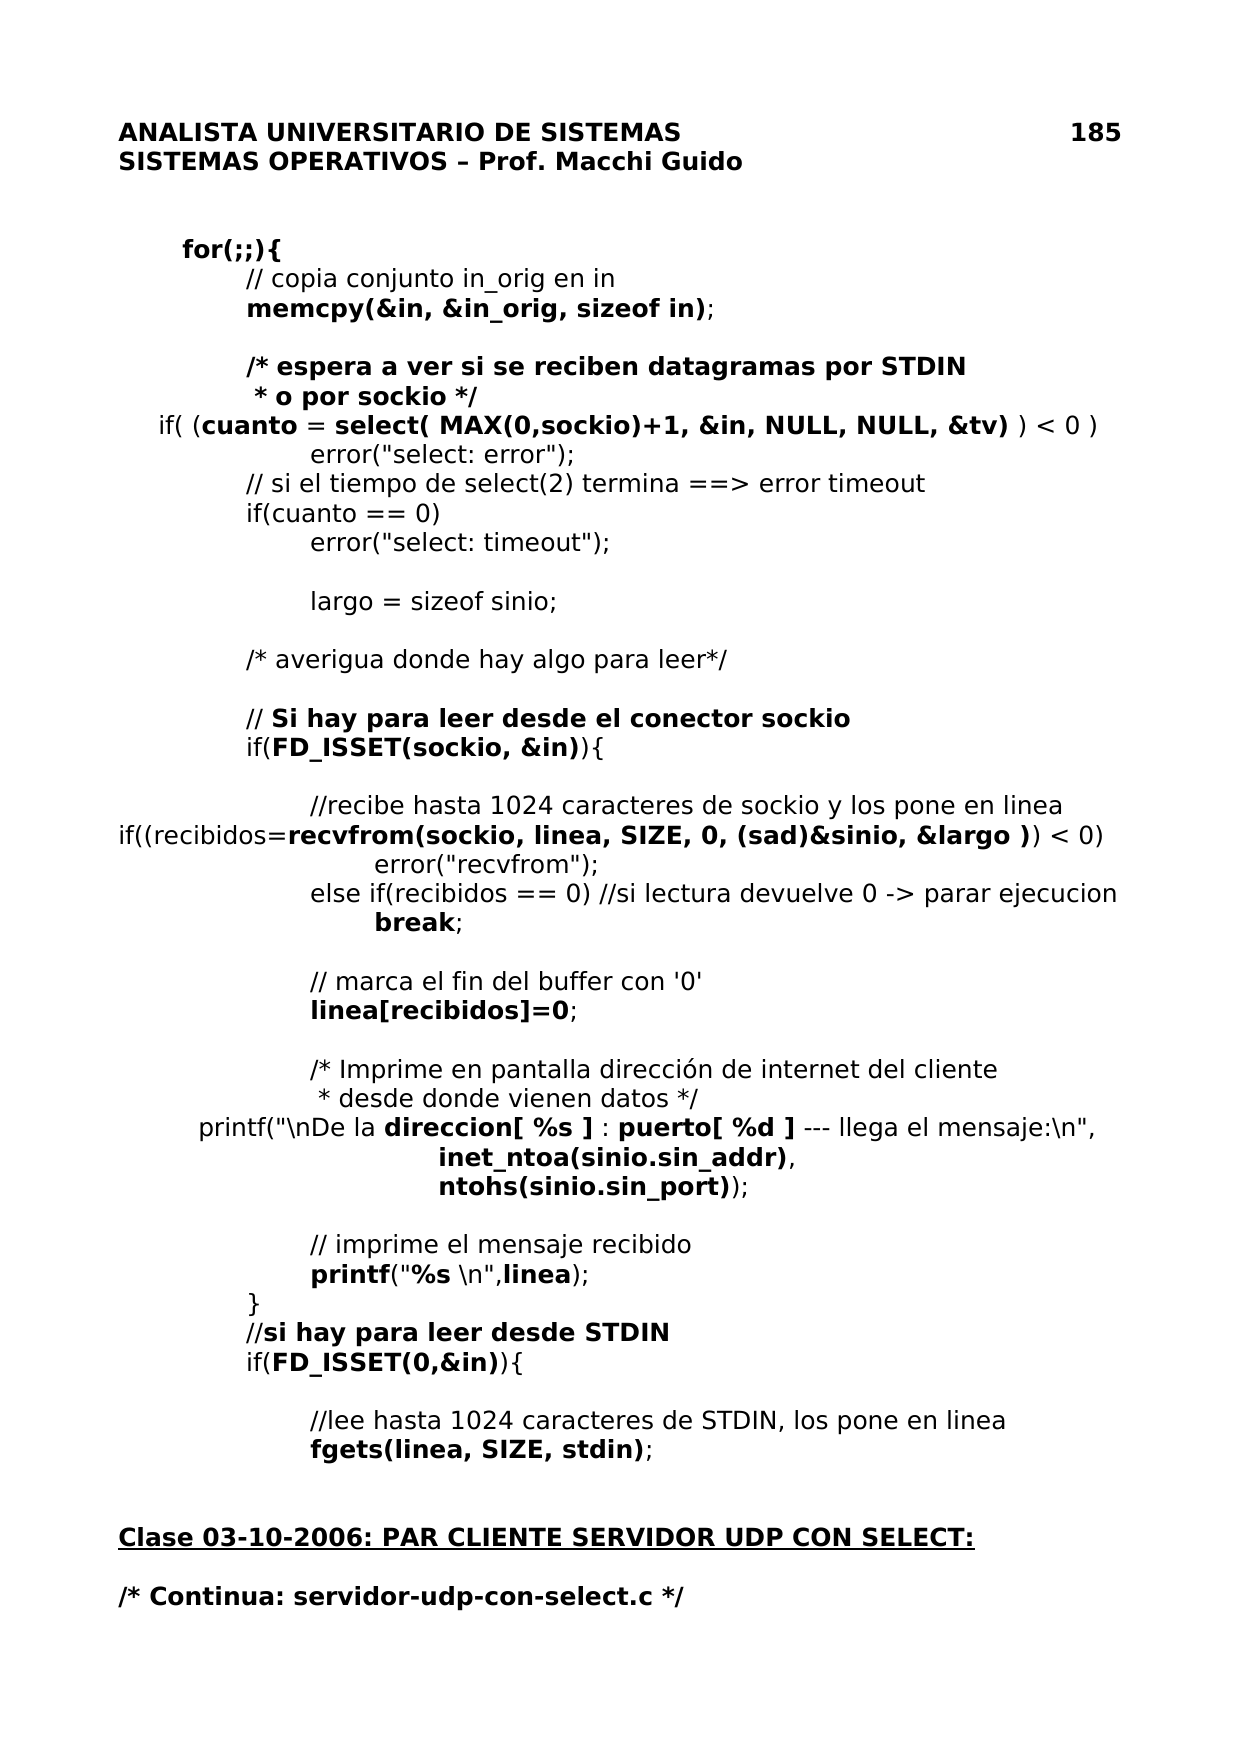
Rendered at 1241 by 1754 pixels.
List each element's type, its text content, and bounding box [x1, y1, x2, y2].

text if((recibidos=recvfrom(sockio, linea, SIZE, 0, (sad)&sinio, &largo )) < 0) [118, 821, 1122, 850]
text error("select: timeout"); [118, 528, 1122, 557]
text linea[recibidos]=0; [118, 996, 1122, 1026]
text break; [118, 909, 1122, 938]
text if(FD_ISSET(0,&in)){ [118, 1348, 1122, 1377]
text if(cuanto == 0) [118, 499, 1122, 528]
text // Si hay para leer desde el conector sockio [118, 704, 1122, 733]
text /* Continua: servidor-udp-con-select.c */ [118, 1582, 1122, 1611]
text * o por sockio */ [118, 382, 1122, 411]
text inet_ntoa(sinio.sin_addr), [118, 1143, 1122, 1172]
text printf("%s \n",linea); [118, 1260, 1122, 1289]
text /* espera a ver si se reciben datagramas por STDIN [118, 352, 1122, 382]
text * desde donde vienen datos */ [118, 1084, 1122, 1113]
text Clase 03-10-2006: PAR CLIENTE SERVIDOR UDP CON SELECT: [118, 1523, 1122, 1553]
text if(FD_ISSET(sockio, &in)){ [118, 733, 1122, 762]
text largo = sizeof sinio; [118, 587, 1122, 616]
text // imprime el mensaje recibido [118, 1231, 1122, 1260]
text memcpy(&in, &in_orig, sizeof in); [118, 294, 1122, 323]
text // copia conjunto in_orig en in [118, 265, 1122, 294]
text //recibe hasta 1024 caracteres de sockio y los pone en linea [118, 792, 1122, 821]
text ntohs(sinio.sin_port)); [118, 1172, 1122, 1201]
text error("select: error"); [118, 440, 1122, 469]
text printf("\nDe la direccion[ %s ] : puerto[ %d ] --- llega el mensaje:\n", [118, 1113, 1122, 1143]
text /* Imprime en pantalla dirección de internet del cliente [118, 1055, 1122, 1084]
text for(;;){ [118, 235, 1122, 265]
text error("recvfrom"); [118, 850, 1122, 879]
text else if(recibidos == 0) //si lectura devuelve 0 -> parar ejecucion [118, 879, 1122, 909]
text /* averigua donde hay algo para leer*/ [118, 645, 1122, 674]
text //si hay para leer desde STDIN [118, 1318, 1122, 1348]
text fgets(linea, SIZE, stdin); [118, 1436, 1122, 1465]
text // si el tiempo de select(2) termina ==> error timeout [118, 469, 1122, 499]
text //lee hasta 1024 caracteres de STDIN, los pone en linea [118, 1406, 1122, 1436]
text // marca el fin del buffer con '0' [118, 967, 1122, 996]
text } [118, 1289, 1122, 1318]
text if( (cuanto = select( MAX(0,sockio)+1, &in, NULL, NULL, &tv) ) < 0 ) [118, 411, 1122, 440]
